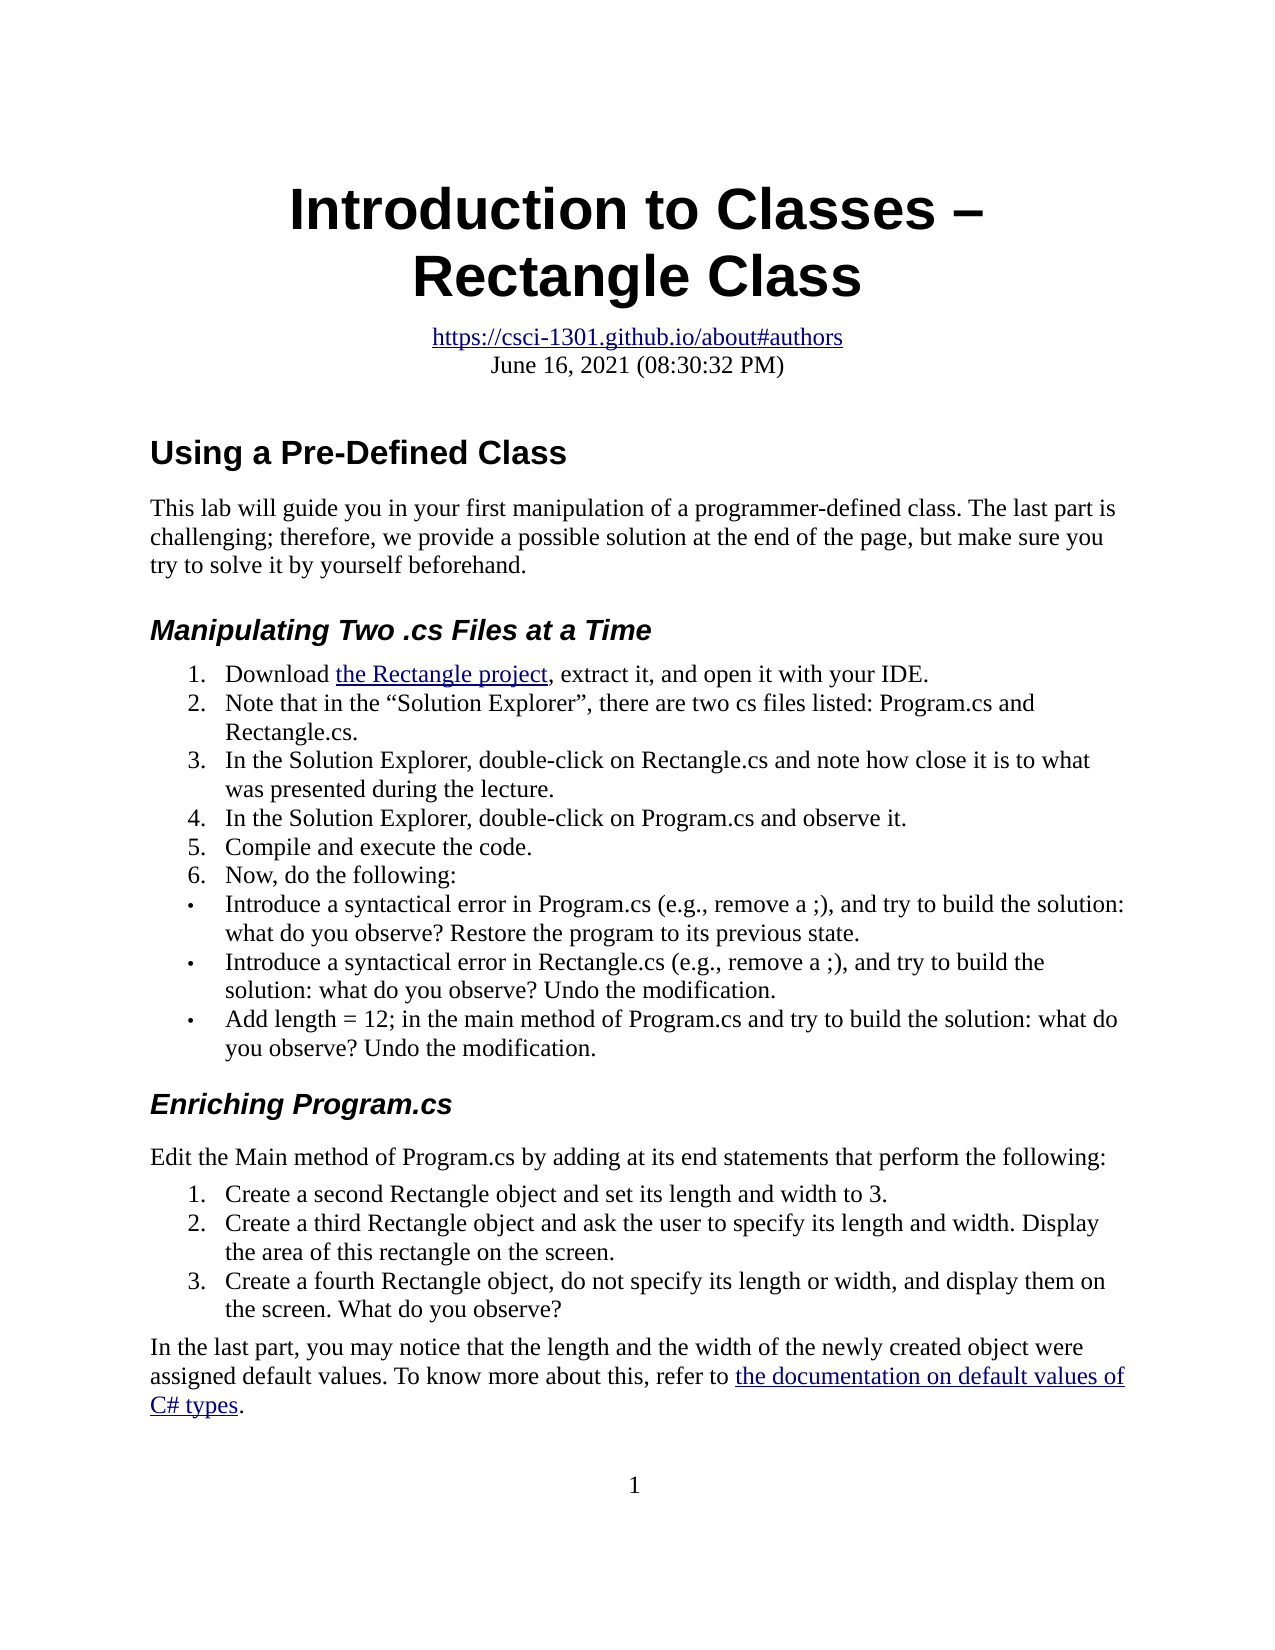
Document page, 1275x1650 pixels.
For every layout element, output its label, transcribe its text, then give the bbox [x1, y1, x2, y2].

list Introduce a syntactical error in Rectangle.cs (e.g., remove a ;), and try to build the solution: what do you observe? Undo the modification. [187, 947, 1125, 1004]
text In the last part, you may notice that the length and the width of the newly created object were assigned default values. To know more about this, refer to the documentation on default values of C# types. [150, 1332, 1125, 1418]
list Create a third Rectangle object and ask the user to specify its length and width. Display the area of this rectangle on the screen. [187, 1208, 1125, 1266]
list In the Solution Explorer, double-click on Program.cs and observe it. [187, 803, 1125, 832]
list Add length = 12; in the main method of Program.cs and try to build the solution: what do you observe? Undo the modification. [187, 1004, 1125, 1062]
subtitle Using a Pre-Defined Class [150, 433, 1125, 472]
list In the Solution Explorer, double-click on Rectangle.cs and note how close it is to what was presented during the lecture. [187, 746, 1125, 803]
text This lab will guide you in your first manipulation of a programmer-defined class. The last part is challenging; therefore, we provide a possible solution at the end of the page, but make sure you try to solve it by yourself beforehand. [150, 493, 1125, 579]
text Edit the Main method of Program.cs by adding at its end statements that perform the following: [150, 1142, 1125, 1171]
list Create a fourth Rectangle object, do not specify its length or width, and display them on the screen. What do you observe? [187, 1266, 1125, 1323]
list Download the Rectangle project, extract it, and open it with your IDE. [187, 659, 1125, 688]
list Create a second Rectangle object and set its length and width to 3. [187, 1179, 1125, 1208]
title Introduction to Classes – Rectangle Class [150, 175, 1125, 309]
list Now, do the following: [187, 861, 1125, 889]
subtitle Enriching Program.cs [150, 1087, 1125, 1120]
text https://csci-1301.github.io/about#authors [150, 322, 1125, 350]
subtitle Manipulating Two .cs Files at a Time [150, 613, 1125, 647]
list Note that in the “Solution Explorer”, there are two cs files listed: Program.cs and Rectangle.cs. [187, 688, 1125, 746]
text June 16, 2021 (08:30:32 PM) [150, 350, 1125, 379]
list Compile and execute the code. [187, 832, 1125, 861]
list Introduce a syntactical error in Program.cs (e.g., remove a ;), and try to build the solution: what do you observe? Restore the program to its previous state. [187, 889, 1125, 947]
